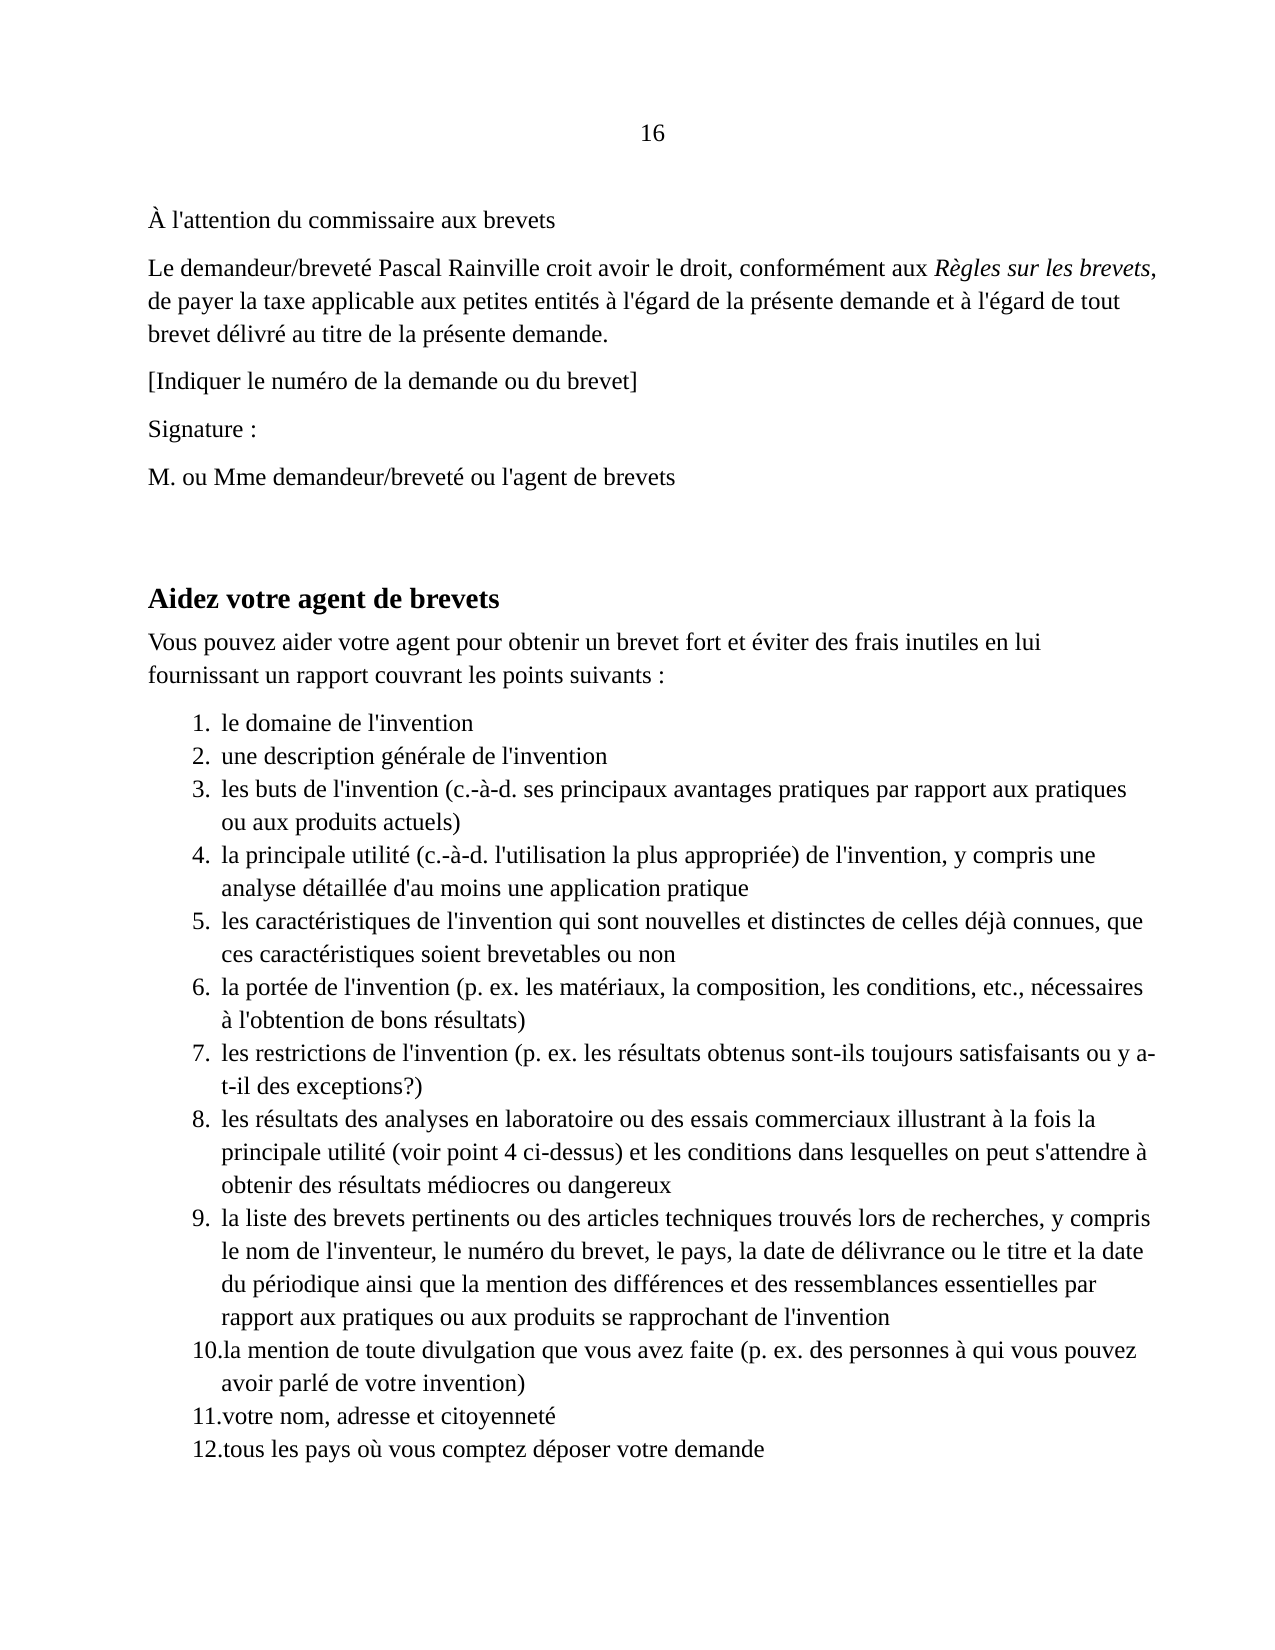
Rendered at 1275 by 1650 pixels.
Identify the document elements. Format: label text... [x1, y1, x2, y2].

list une description générale de l'invention [192, 741, 1157, 770]
list la principale utilité (c.-à-d. l'utilisation la plus appropriée) de l'invention, y compris une analyse détaillée d'au moins une application pratique [192, 840, 1157, 902]
list la portée de l'invention (p. ex. les matériaux, la composition, les conditions, etc., nécessaires à l'obtention de bons résultats) [192, 972, 1157, 1034]
list votre nom, adresse et citoyenneté [192, 1401, 1157, 1430]
list tous les pays où vous comptez déposer votre demande [192, 1434, 1157, 1463]
list la mention de toute divulgation que vous avez faite (p. ex. des personnes à qui vous pouvez avoir parlé de votre invention) [192, 1335, 1157, 1397]
list la liste des brevets pertinents ou des articles techniques trouvés lors de recherches, y compris le nom de l'inventeur, le numéro du brevet, le pays, la date de délivrance ou le titre et la date du périodique ainsi que la mention des différences et des ressemblances essentielles par rapport aux pratiques ou aux produits se rapprochant de l'invention [192, 1203, 1157, 1331]
list les restrictions de l'invention (p. ex. les résultats obtenus sont-ils toujours satisfaisants ou y a-t-il des exceptions?) [192, 1038, 1157, 1100]
text À l'attention du commissaire aux brevets [148, 205, 1157, 234]
subtitle Aidez votre agent de brevets [148, 581, 1157, 615]
list les résultats des analyses en laboratoire ou des essais commerciaux illustrant à la fois la principale utilité (voir point 4 ci-dessus) et les conditions dans lesquelles on peut s'attendre à obtenir des résultats médiocres ou dangereux [192, 1104, 1157, 1199]
text M. ou Mme demandeur/breveté ou l'agent de brevets [148, 462, 1157, 490]
text Vous pouvez aider votre agent pour obtenir un brevet fort et éviter des frais inutiles en lui fournissant un rapport couvrant les points suivants : [148, 627, 1157, 689]
list les buts de l'invention (c.-à-d. ses principaux avantages pratiques par rapport aux pratiques ou aux produits actuels) [192, 774, 1157, 836]
text Signature : [148, 414, 1157, 443]
list le domaine de l'invention [192, 708, 1157, 737]
list les caractéristiques de l'invention qui sont nouvelles et distinctes de celles déjà connues, que ces caractéristiques soient brevetables ou non [192, 906, 1157, 968]
text [Indiquer le numéro de la demande ou du brevet] [148, 366, 1157, 395]
text Le demandeur/breveté Pascal Rainville croit avoir le droit, conformément aux Règles sur les brevets, de payer la taxe applicable aux petites entités à l'égard de la présente demande et à l'égard de tout brevet délivré au titre de la présente demande. [148, 253, 1157, 347]
